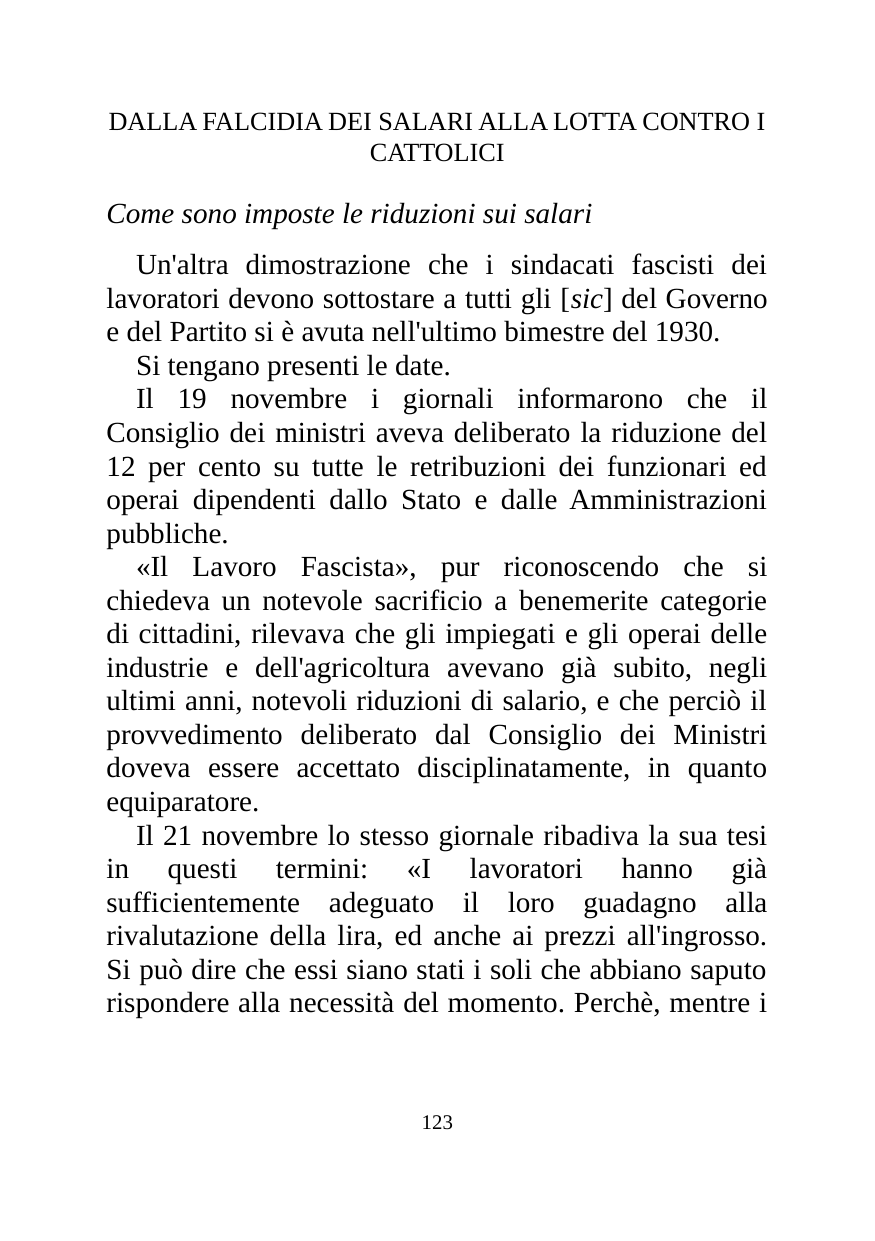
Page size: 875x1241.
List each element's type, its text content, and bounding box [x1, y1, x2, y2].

text Si tengano presenti le date. [106, 348, 768, 382]
text Un'altra dimostrazione che i sindacati fascisti dei lavoratori devono sottostare a tutti gli [sic] del Governo e del Partito si è avuta nell'ultimo bimestre del 1930. [106, 247, 768, 348]
text Il 21 novembre lo stesso giornale ribadiva la sua tesi in questi termini: «I lavoratori hanno già sufficientemente adeguato il loro guadagno alla rivalutazione della lira, ed anche ai prezzi all'ingrosso. Si può dire che essi siano stati i soli che abbiano saputo rispondere alla necessità del momento. Perchè, mentre i [106, 818, 768, 1019]
text Il 19 novembre i giornali informarono che il Consiglio dei ministri aveva deliberato la riduzione del 12 per cento su tutte le retribuzioni dei funzionari ed operai dipendenti dallo Stato e dalle Amministrazioni pubbliche. [106, 382, 768, 549]
text Come sono imposte le riduzioni sui salari [106, 196, 768, 230]
subtitle DALLA FALCIDIA DEI SALARI ALLA LOTTA CONTRO I CATTOLICI [106, 106, 768, 167]
text «Il Lavoro Fascista», pur riconoscendo che si chiedeva un notevole sacrificio a benemerite categorie di cittadini, rilevava che gli impiegati e gli operai delle industrie e dell'agricoltura avevano già subito, negli ultimi anni, notevoli riduzioni di salario, e che perciò il provvedimento deliberato dal Consiglio dei Ministri doveva essere accettato disciplinatamente, in quanto equiparatore. [106, 549, 768, 818]
